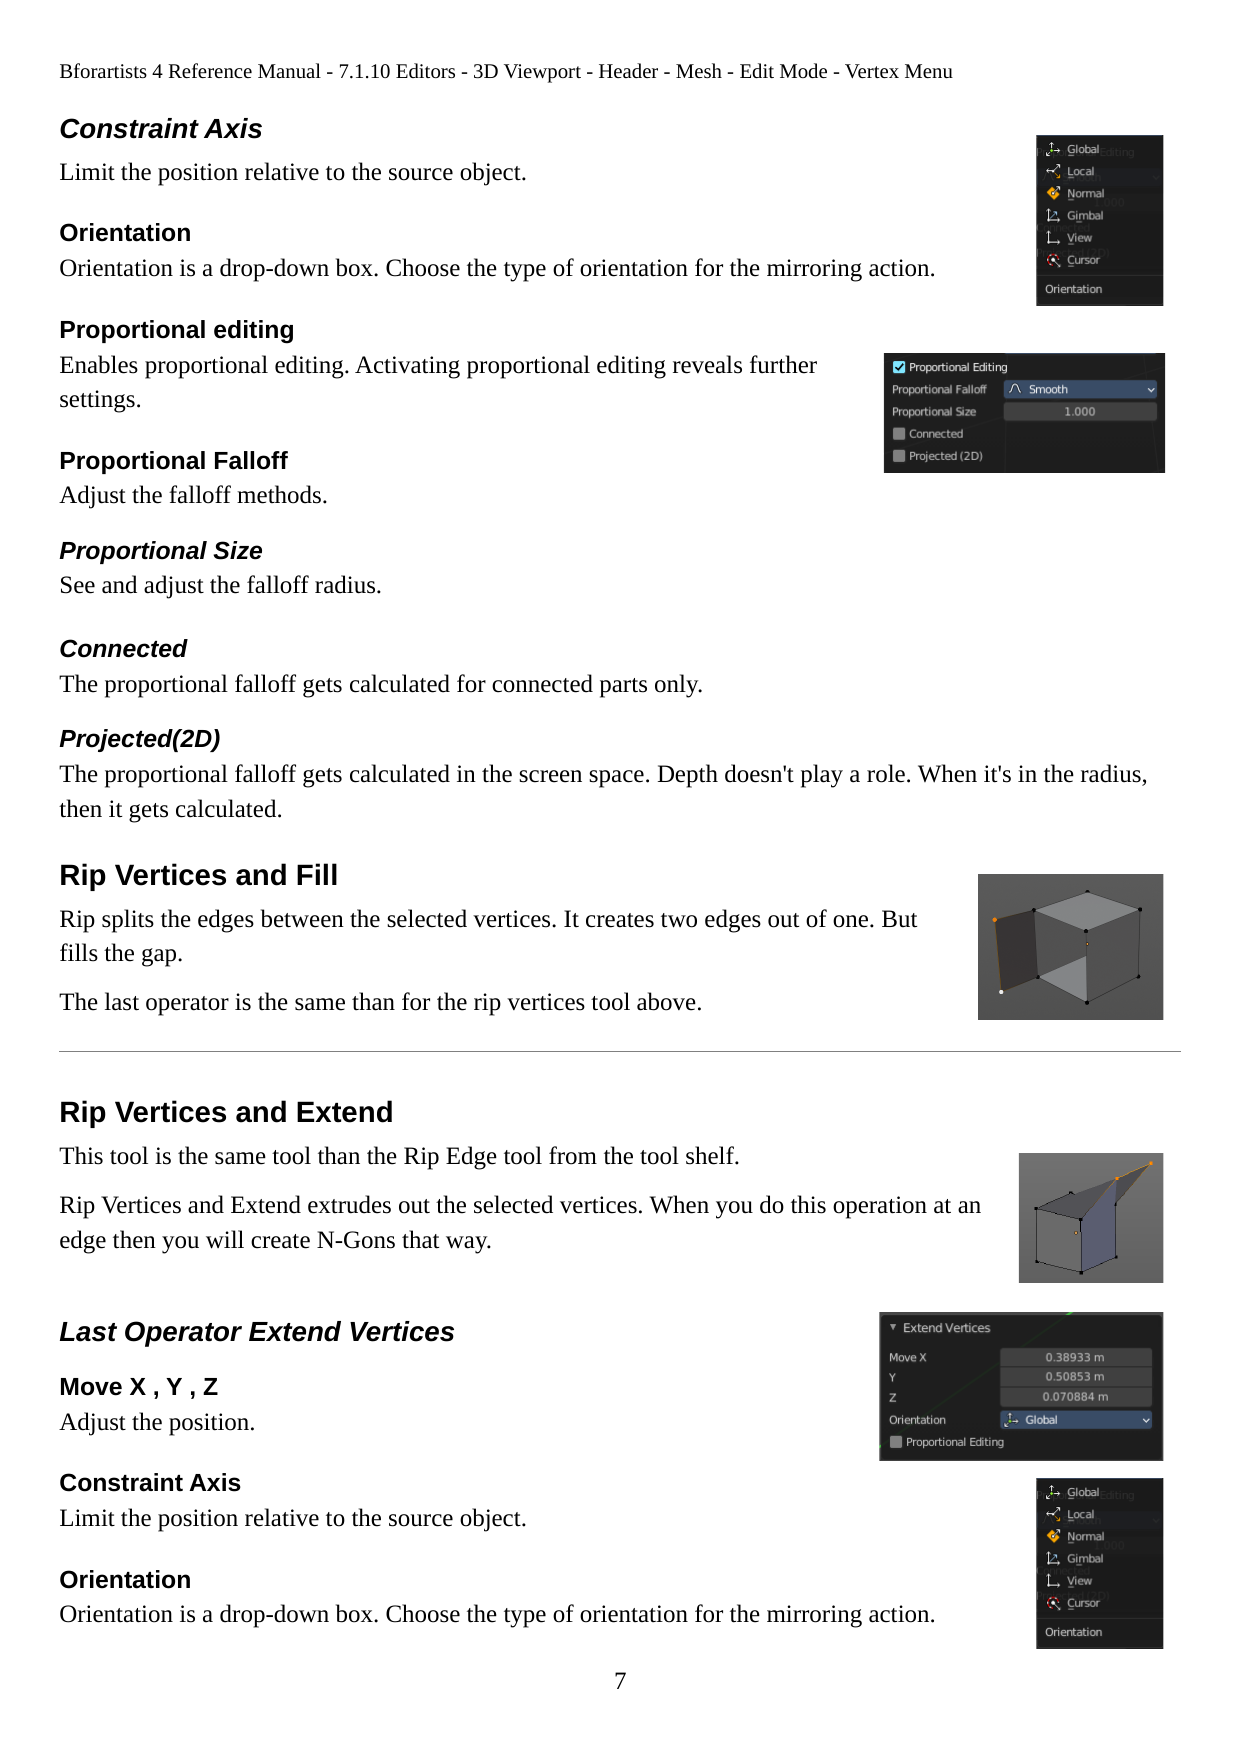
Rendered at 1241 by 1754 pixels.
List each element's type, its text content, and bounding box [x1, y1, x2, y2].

picture [1018, 1153, 1164, 1283]
picture [879, 1312, 1164, 1461]
text Limit the position relative to the source object. [59, 157, 1036, 186]
subtitle Proportional Falloff [59, 446, 1181, 474]
text The proportional falloff gets calculated for connected parts only. [59, 669, 1181, 698]
subtitle Proportional editing [59, 315, 1181, 343]
text Adjust the falloff methods. [59, 481, 1181, 509]
text Rip Vertices and Extend extrudes out the selected vertices. When you do this operation at an edge then you will create N-Gons that way. [59, 1190, 1018, 1253]
subtitle Move X , Y , Z [59, 1372, 879, 1401]
subtitle [1164, 1565, 1181, 1593]
text Rip splits the edges between the selected vertices. It creates two edges out of one. But fills the gap. [59, 904, 978, 967]
subtitle Projected(2D) [59, 724, 1181, 753]
subtitle Rip Vertices and Fill [59, 857, 1181, 891]
picture [883, 353, 1166, 473]
text The proportional falloff gets calculated in the screen space. Depth doesn't play a role. When it's in the radius, then it gets calculated. [59, 759, 1181, 822]
text This tool is the same tool than the Rip Edge tool from the tool shelf. [59, 1141, 1181, 1170]
picture [978, 874, 1164, 1020]
text Orientation is a drop-down box. Choose the type of orientation for the mirroring action. [59, 253, 1036, 282]
subtitle Last Operator Extend Vertices [59, 1315, 879, 1347]
text Adjust the position. [59, 1407, 879, 1436]
text Orientation is a drop-down box. Choose the type of orientation for the mirroring action. [59, 1599, 1036, 1628]
subtitle Rip Vertices and Extend [59, 1095, 1181, 1129]
text Enables proportional editing. Activating proportional editing reveals further settings. [59, 350, 1181, 413]
subtitle Connected [59, 634, 1181, 663]
subtitle [1164, 1372, 1181, 1401]
subtitle Constraint Axis [59, 1468, 1181, 1497]
subtitle Orientation [59, 1565, 1036, 1593]
subtitle Proportional Size [59, 536, 1181, 564]
subtitle Orientation [59, 218, 1036, 247]
subtitle Constraint Axis [59, 113, 1181, 144]
text The last operator is the same than for the rip vertices tool above. [59, 987, 978, 1016]
text [1164, 1407, 1181, 1436]
picture [1036, 1478, 1164, 1649]
text See and adjust the falloff radius. [59, 571, 1181, 599]
text Limit the position relative to the source object. [59, 1503, 1036, 1532]
picture [1036, 135, 1164, 306]
subtitle [1164, 218, 1181, 247]
